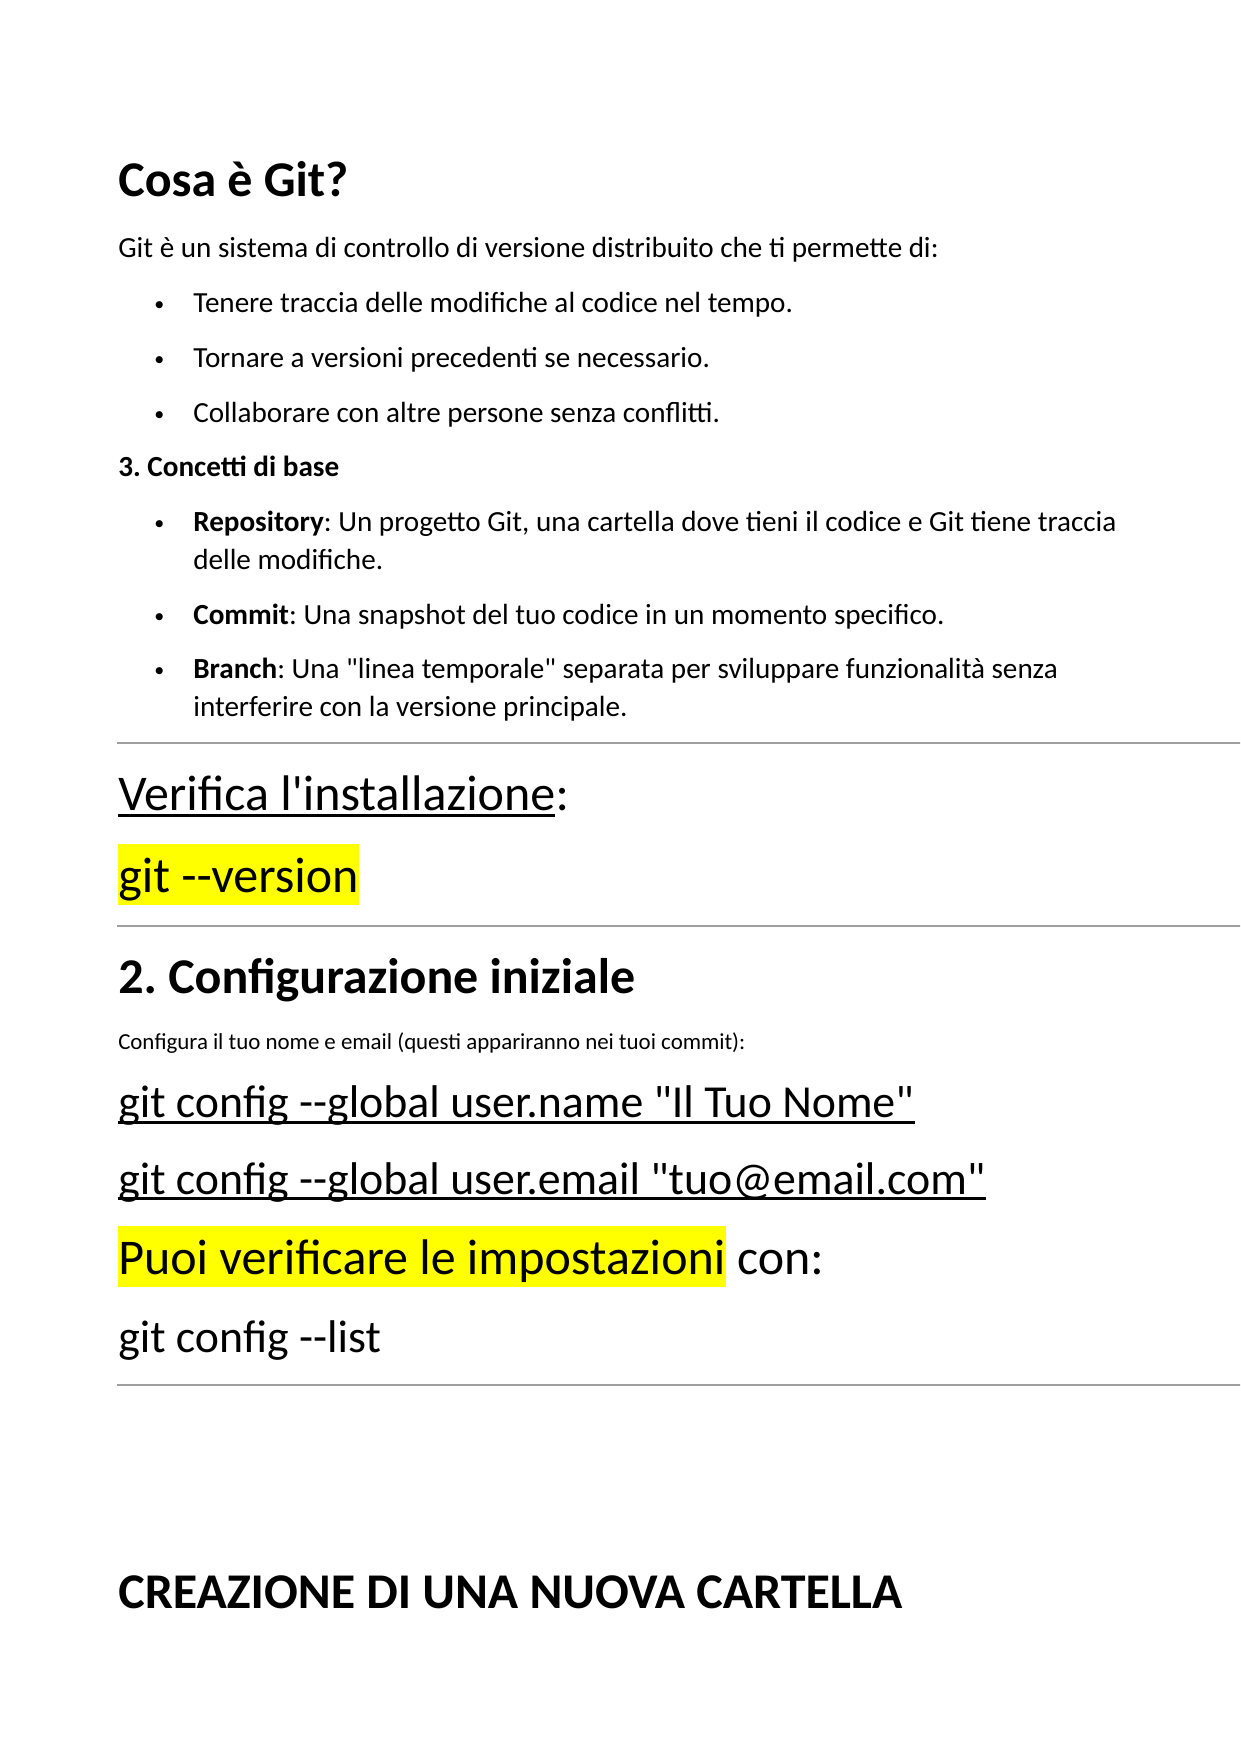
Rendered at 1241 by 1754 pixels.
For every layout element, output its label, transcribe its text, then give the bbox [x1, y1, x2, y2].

text git config --list [118, 1308, 1122, 1364]
text CREAZIONE DI UNA NUOVA CARTELLA [118, 1559, 1122, 1621]
list Branch: Una "linea temporale" separata per sviluppare funzionalità senza interferire con la versione principale. [156, 650, 1122, 724]
list Tornare a versioni precedenti se necessario. [156, 339, 1122, 374]
text Verifica l'installazione: [118, 762, 1122, 823]
text 2. Configurazione iniziale [118, 945, 1122, 1006]
text git --version [118, 844, 1122, 905]
text 3. Concetti di base [118, 448, 1122, 484]
text Configura il tuo nome e email (questi appariranno nei tuoi commit): [118, 1027, 1122, 1055]
text Cosa è Git? [118, 148, 1122, 209]
text git config --global user.email "tuo@email.com" [118, 1150, 1122, 1206]
list Tenere traccia delle modifiche al codice nel tempo. [156, 284, 1122, 320]
list Collaborare con altre persone senza conflitti. [156, 394, 1122, 429]
text Git è un sistema di controllo di versione distribuito che ti permette di: [118, 229, 1122, 265]
text Puoi verificare le impostazioni con: [118, 1226, 1122, 1287]
text git config --global user.name "Il Tuo Nome" [118, 1073, 1122, 1129]
list Repository: Un progetto Git, una cartella dove tieni il codice e Git tiene traccia delle modifiche. [156, 503, 1122, 577]
list Commit: Una snapshot del tuo codice in un momento specifico. [156, 596, 1122, 631]
